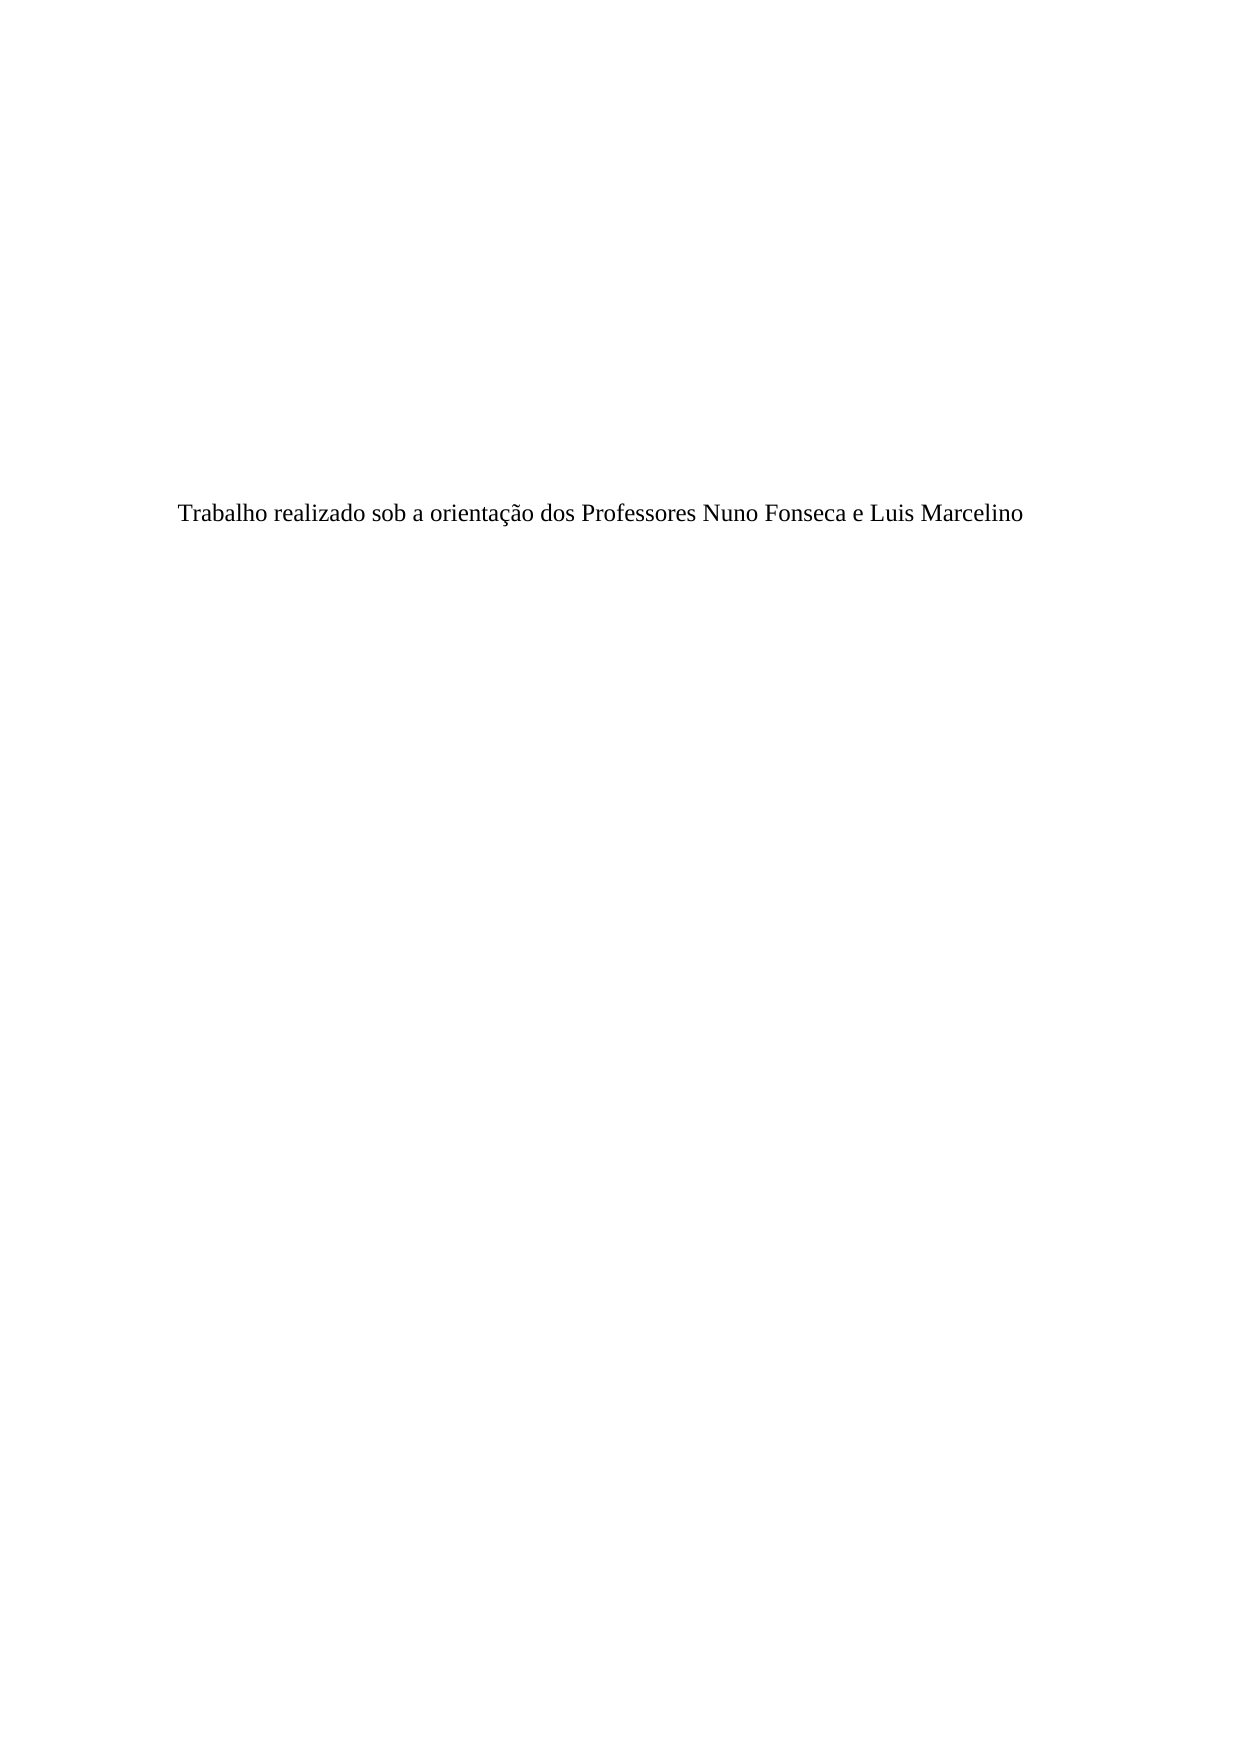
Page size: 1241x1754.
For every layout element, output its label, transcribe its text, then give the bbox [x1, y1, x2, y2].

text Trabalho realizado sob a orientação dos Professores Nuno Fonseca e Luis Marcelino [177, 498, 1063, 526]
